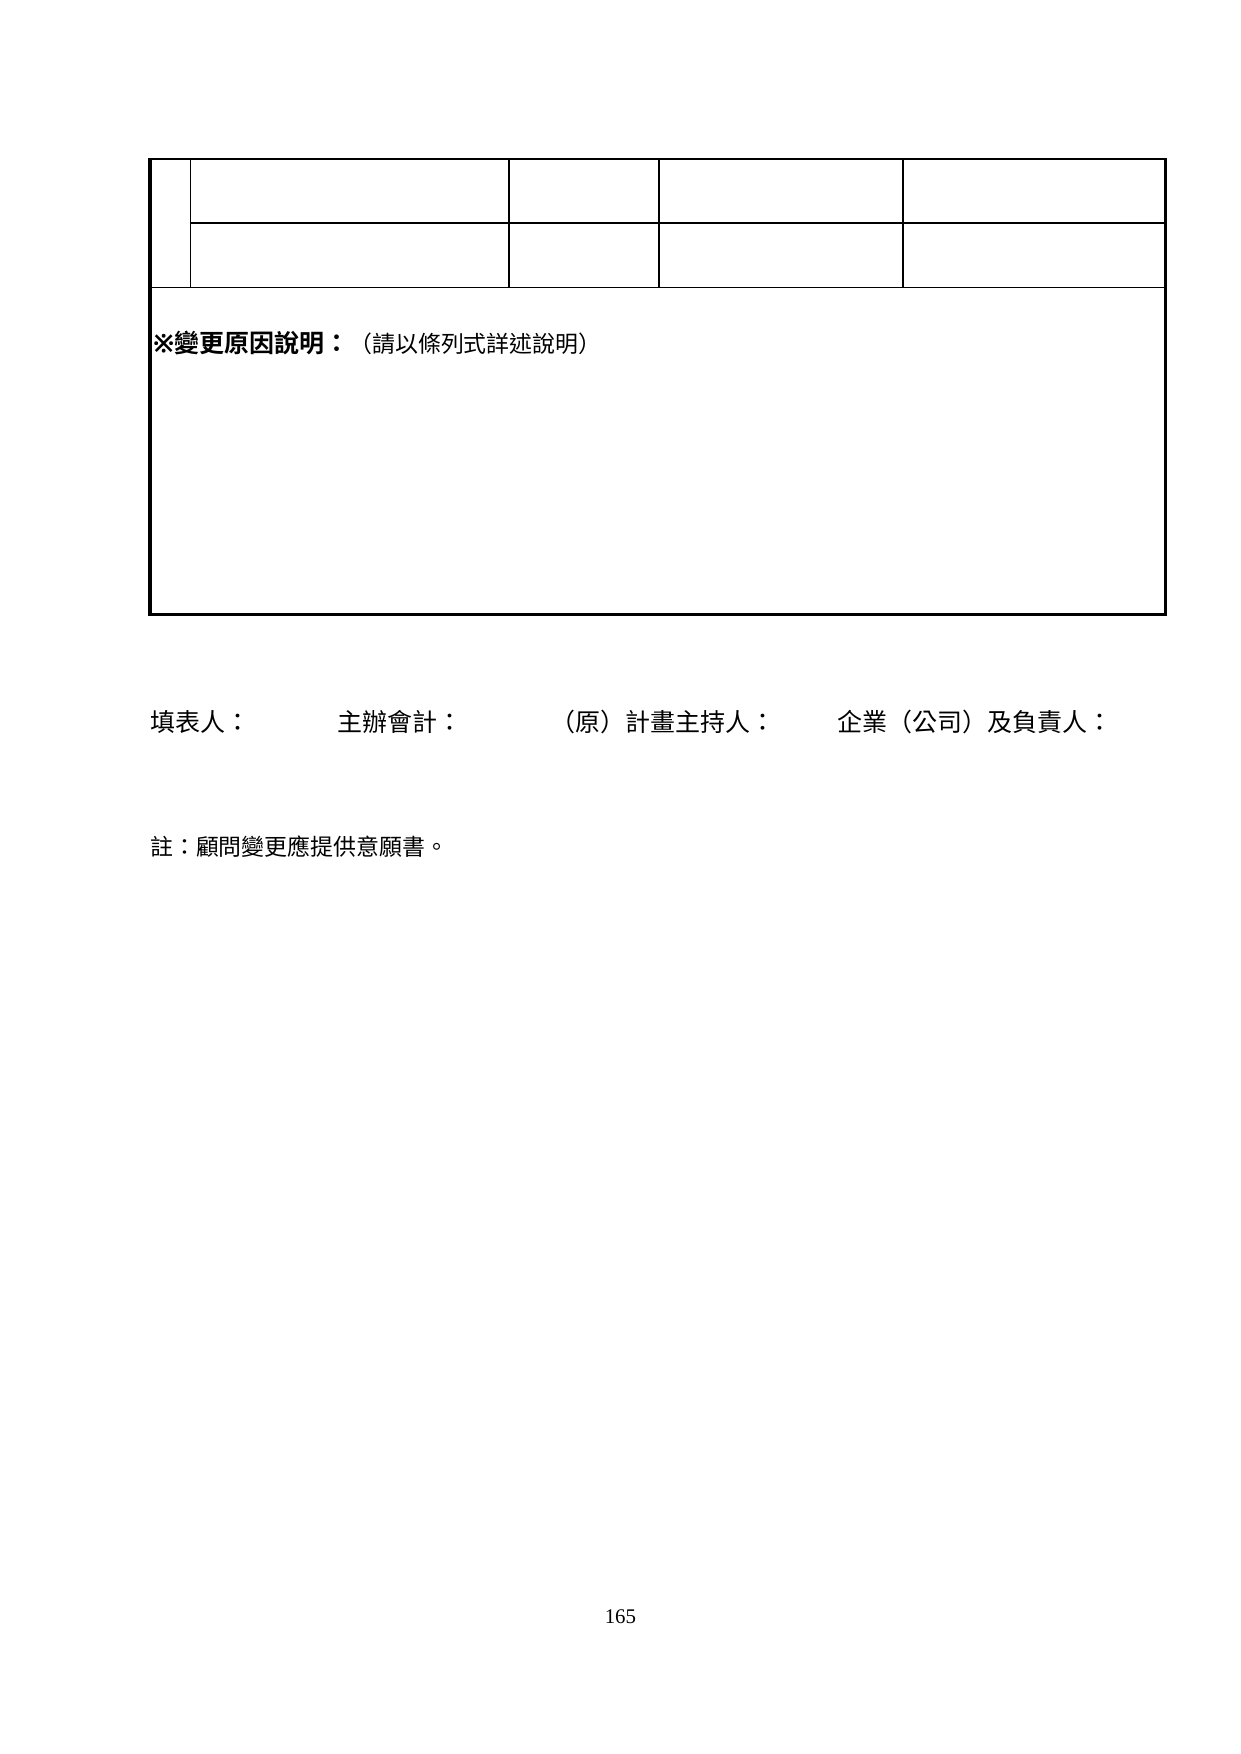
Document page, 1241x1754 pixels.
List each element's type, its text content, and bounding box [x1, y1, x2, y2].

table_cell [152, 160, 190, 286]
table_cell [191, 160, 508, 222]
table_cell [510, 160, 658, 222]
text 註：顧問變更應提供意願書。 [150, 803, 1090, 866]
table_cell [904, 224, 1164, 286]
table_cell [660, 160, 902, 222]
table_cell [904, 160, 1164, 222]
table_cell [510, 224, 658, 286]
table_cell [660, 224, 902, 286]
table_cell ※變更原因說明：（請以條列式詳述說明） [152, 288, 1164, 613]
text 填表人： 主辦會計： （原）計畫主持人： 企業（公司）及負責人： [150, 678, 1090, 741]
table_cell [191, 224, 508, 286]
